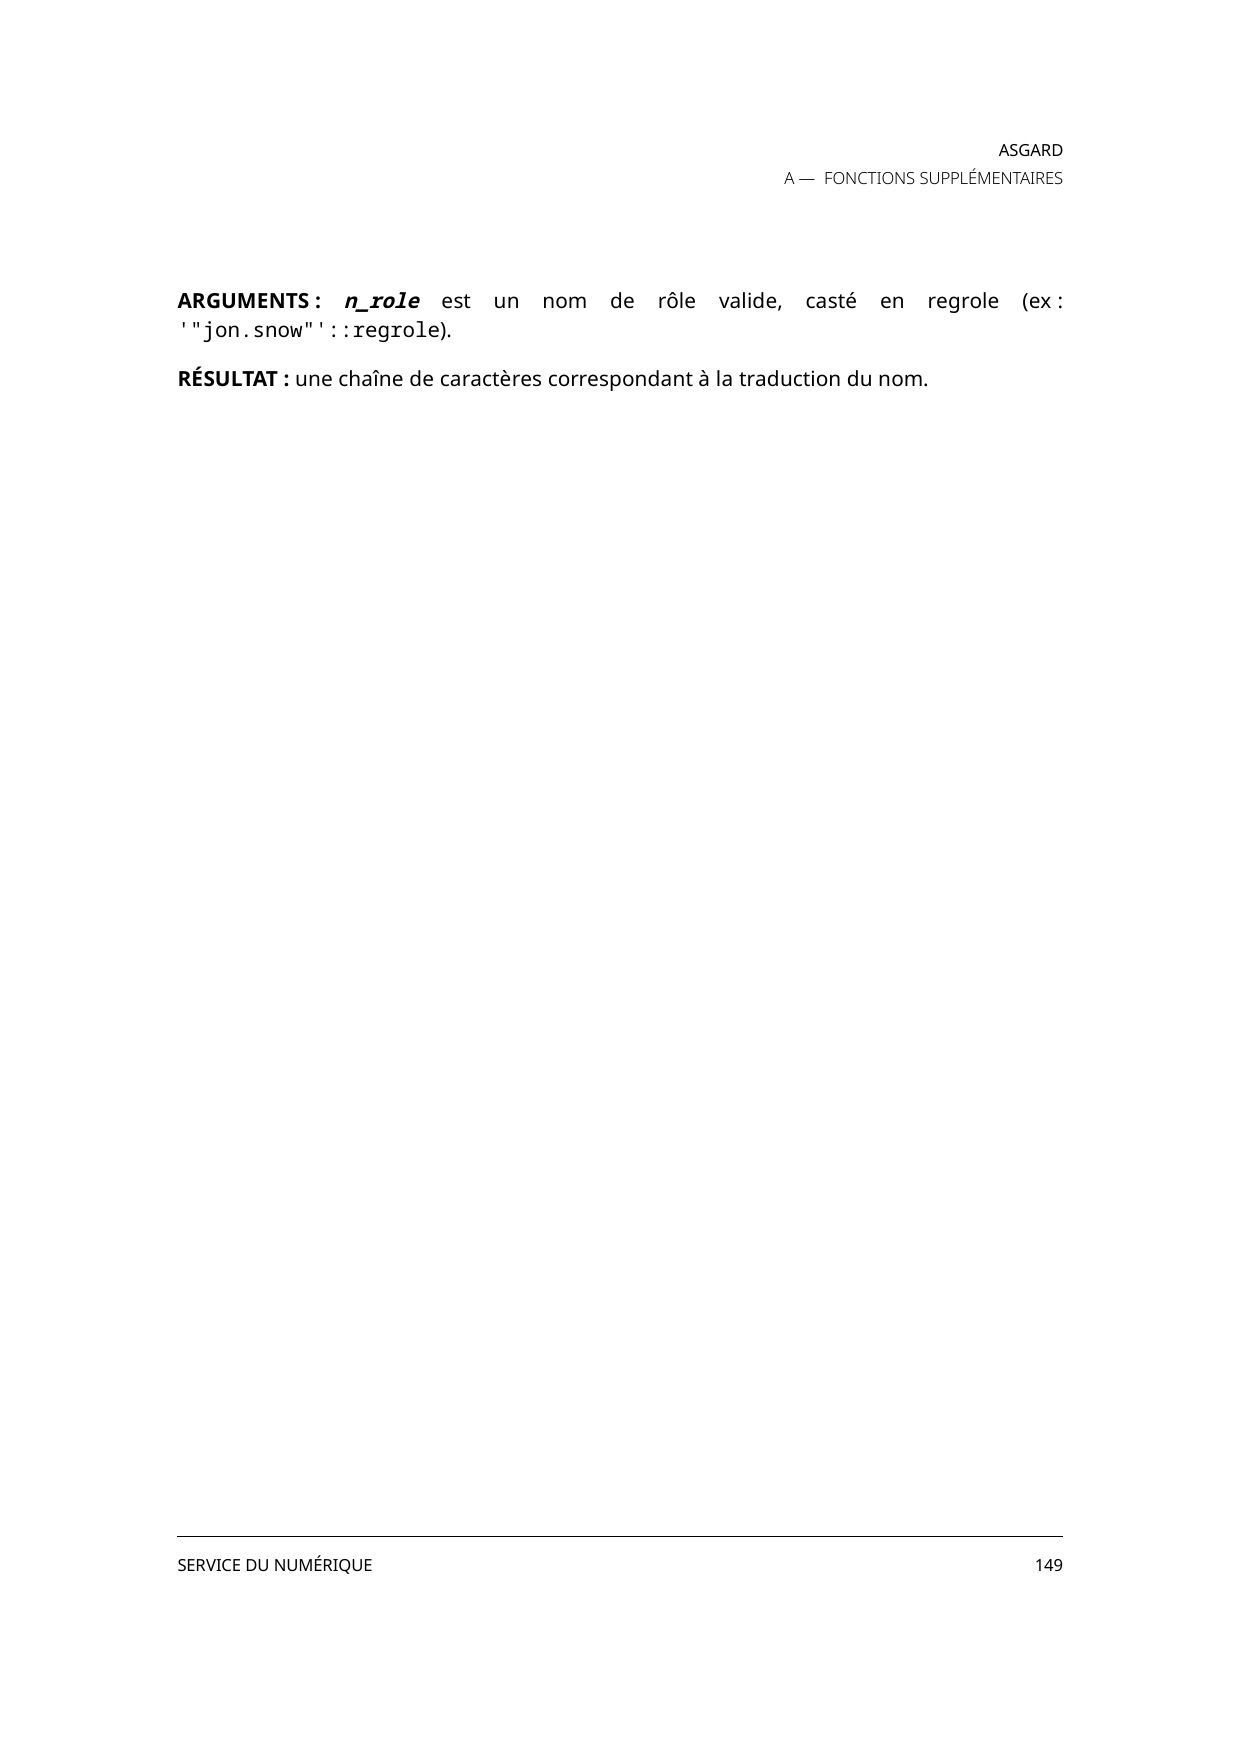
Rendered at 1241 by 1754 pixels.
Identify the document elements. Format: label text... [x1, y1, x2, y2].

text Résultat : une chaîne de caractères correspondant à la traduction du nom. [177, 364, 1063, 393]
text Arguments : n_role est un nom de rôle valide, casté en regrole (ex : '"jon.snow"'::regrole). [177, 286, 1063, 343]
